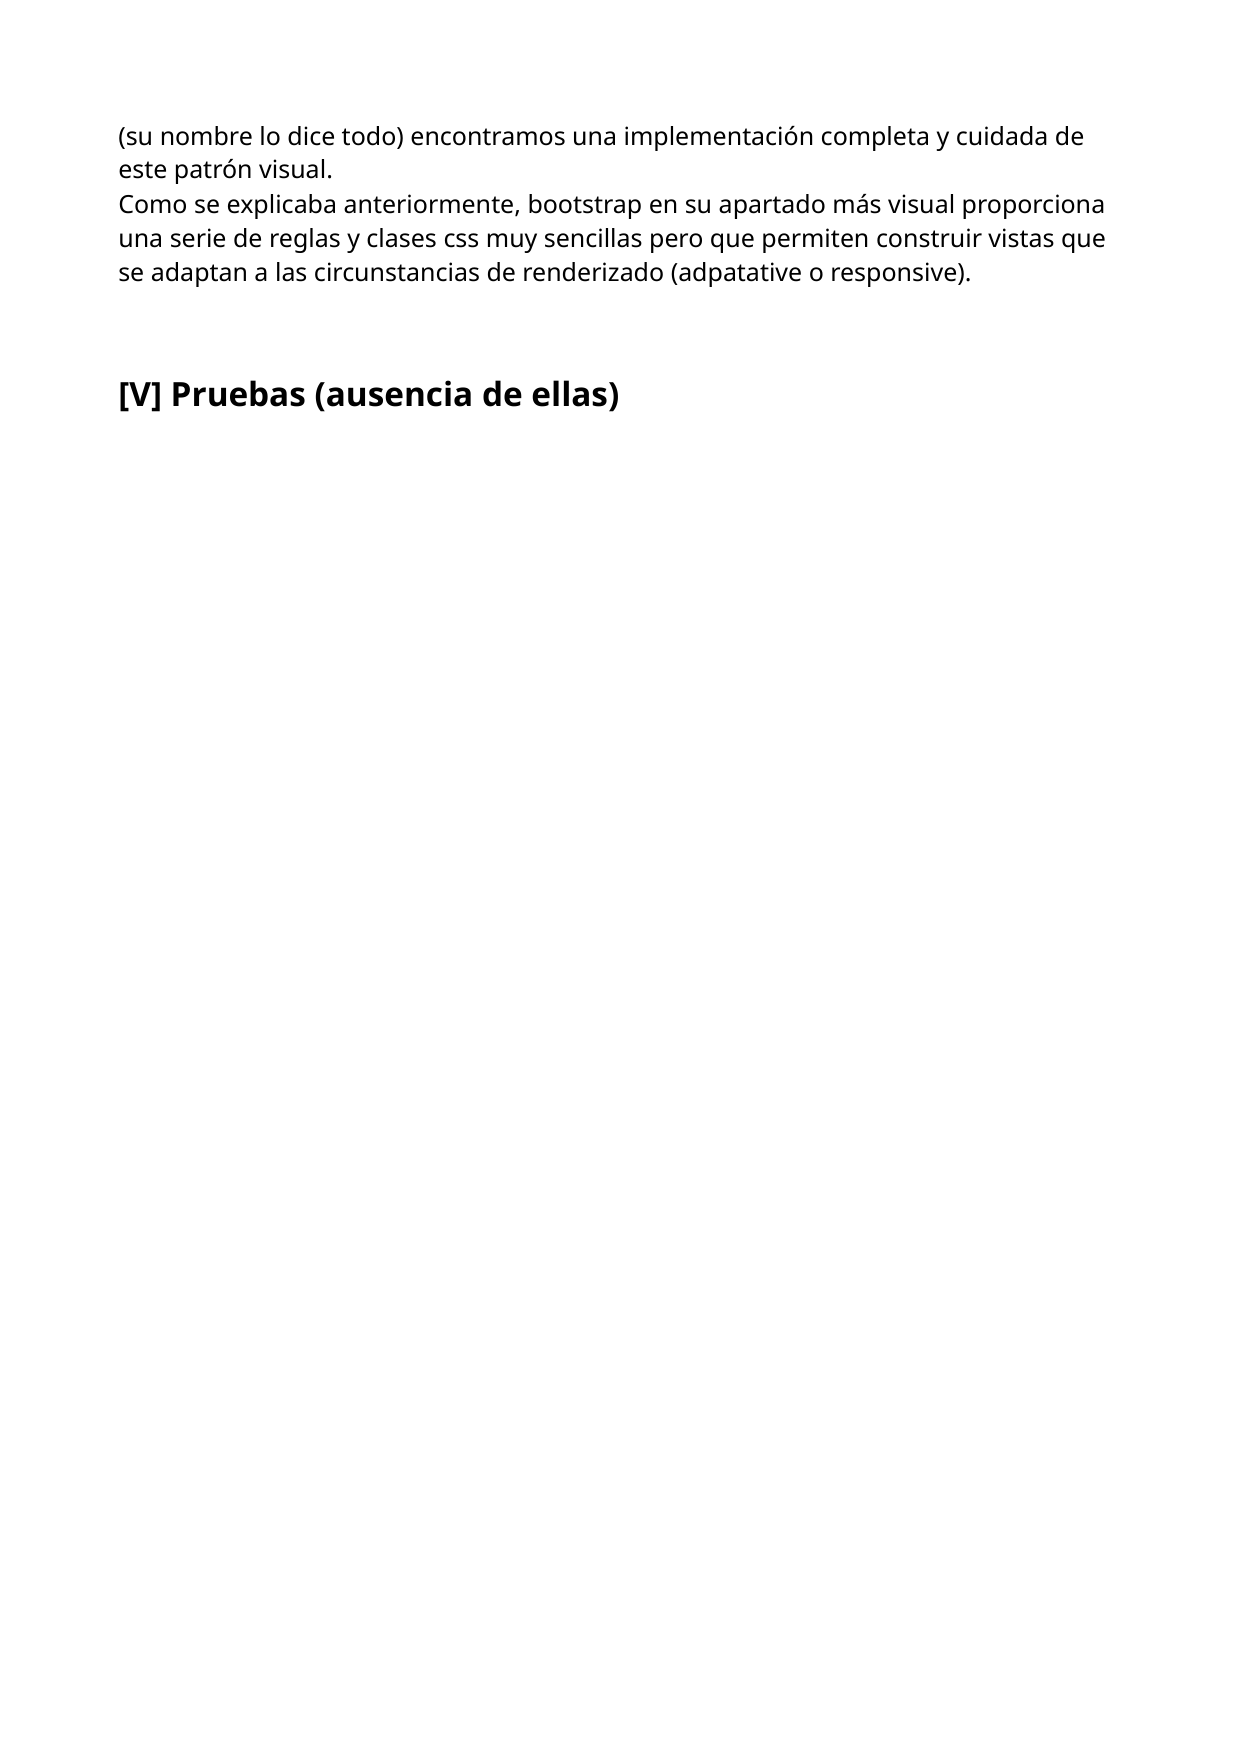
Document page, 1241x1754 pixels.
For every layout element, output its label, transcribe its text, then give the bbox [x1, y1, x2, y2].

subtitle [V] Pruebas (ausencia de ellas) [118, 371, 1122, 417]
text (su nombre lo dice todo) encontramos una implementación completa y cuidada de este patrón visual. [118, 118, 1122, 186]
text Como se explicaba anteriormente, bootstrap en su apartado más visual proporciona una serie de reglas y clases css muy sencillas pero que permiten construir vistas que se adaptan a las circunstancias de renderizado (adpatative o responsive). [118, 186, 1122, 288]
